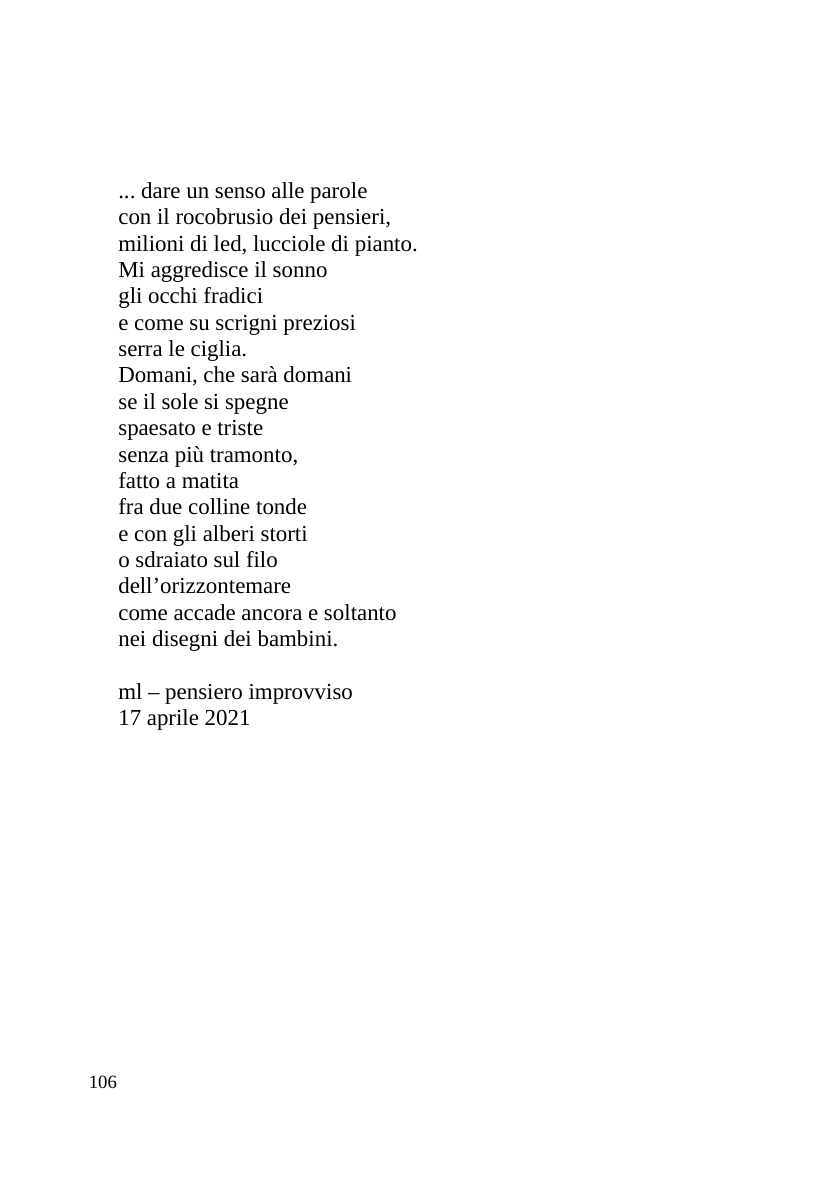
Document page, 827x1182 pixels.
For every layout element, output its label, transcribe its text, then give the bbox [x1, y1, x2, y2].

text o sdraiato sul filo [118, 546, 738, 572]
text con il rocobrusio dei pensieri, [118, 203, 738, 230]
text e come su scrigni preziosi [118, 309, 738, 335]
text Mi aggredisce il sonno [118, 256, 738, 282]
text fatto a matita [118, 467, 738, 493]
text ml ‒ pensiero improvviso [118, 678, 738, 704]
text se il sole si spegne [118, 388, 738, 414]
text Domani, che sarà domani [118, 362, 738, 388]
text senza più tramonto, [118, 441, 738, 467]
text dell’orizzontemare [118, 572, 738, 599]
text milioni di led, lucciole di pianto. [118, 230, 738, 256]
text come accade ancora e soltanto [118, 599, 738, 625]
text gli occhi fradici [118, 282, 738, 309]
text serra le ciglia. [118, 335, 738, 362]
text e con gli alberi storti [118, 520, 738, 546]
text fra due colline tonde [118, 493, 738, 520]
text 17 aprile 2021 [118, 704, 738, 731]
text ... dare un senso alle parole [118, 177, 738, 203]
text spaesato e triste [118, 414, 738, 441]
text nei disegni dei bambini. [118, 625, 738, 651]
